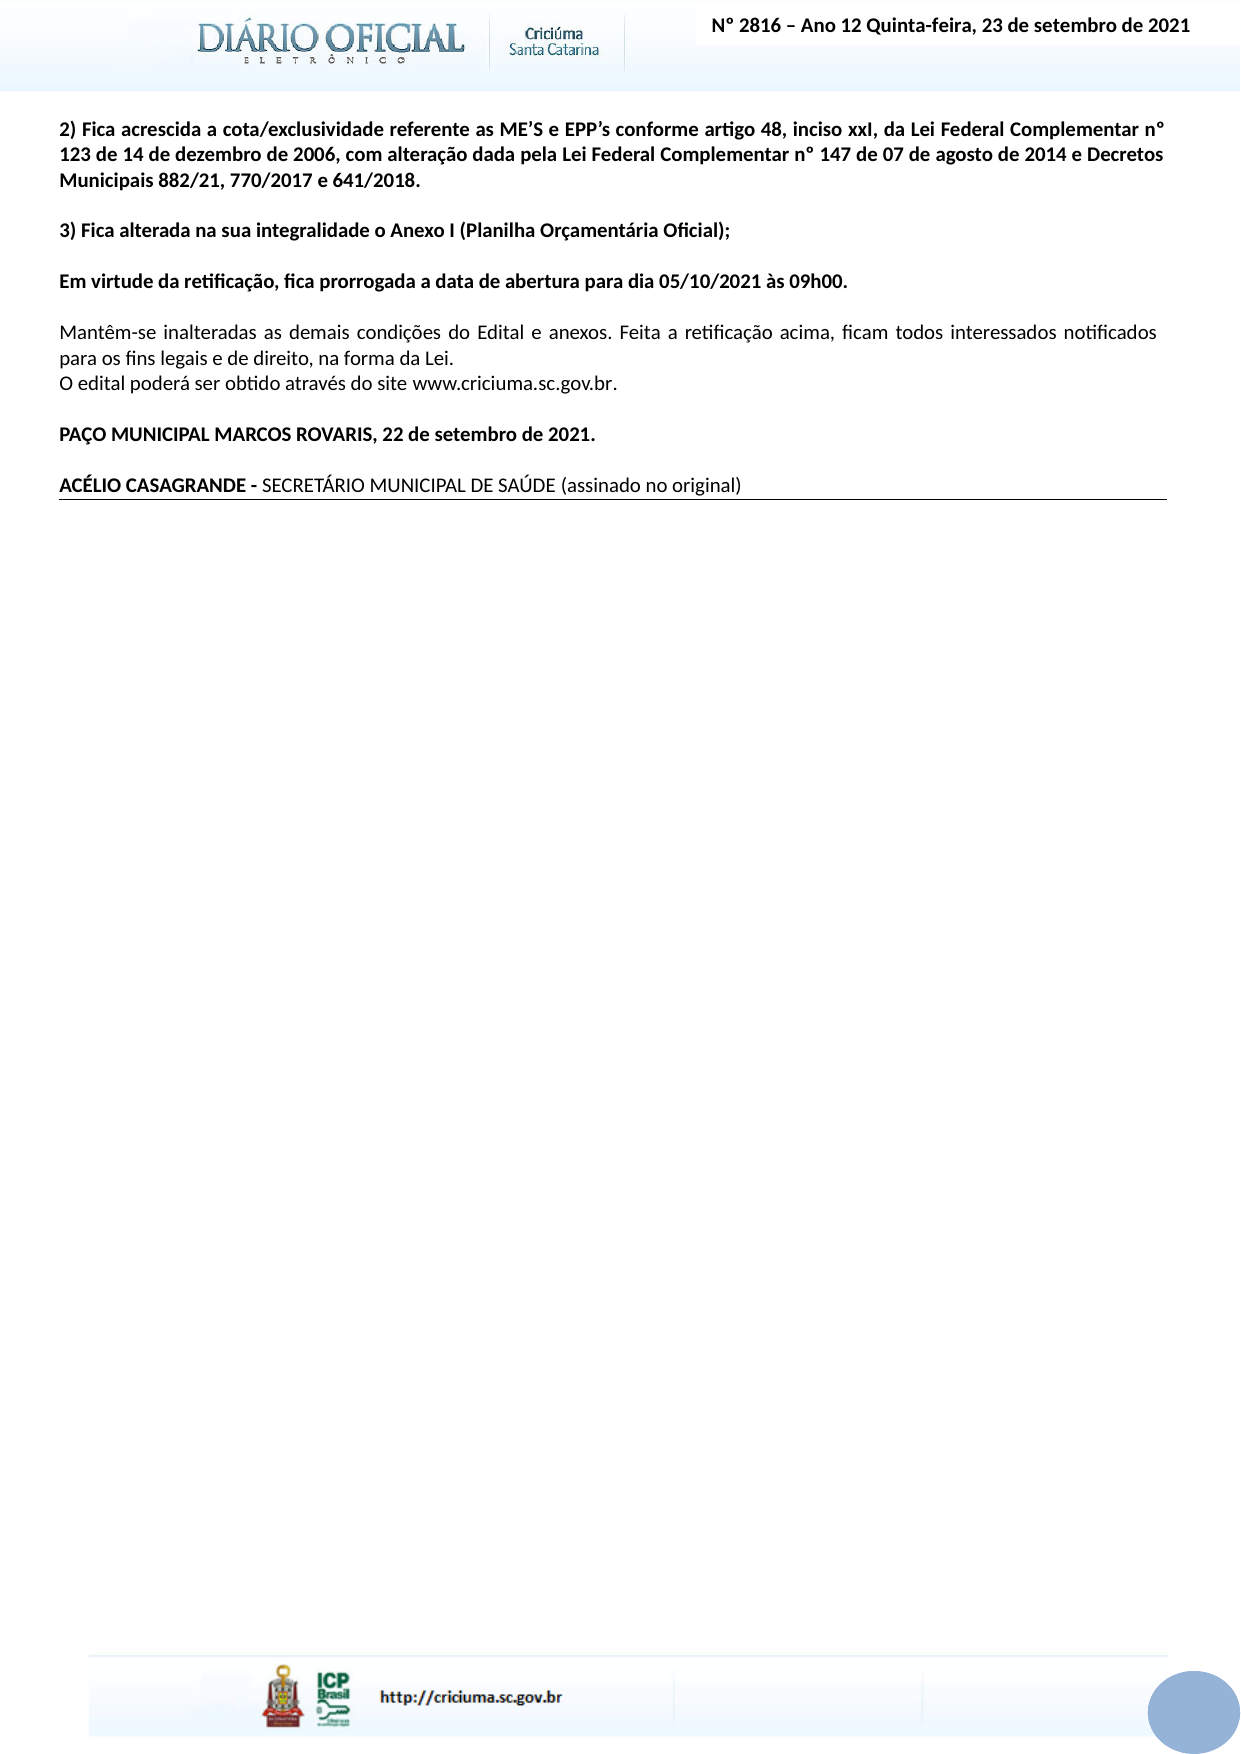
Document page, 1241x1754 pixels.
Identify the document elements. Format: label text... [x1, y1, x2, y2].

text 2) Fica acrescida a cota/exclusividade referente as ME’S e EPP’s conforme artigo 48, inciso xxI, da Lei Federal Complementar nº 123 de 14 de dezembro de 2006, com alteração dada pela Lei Federal Complementar nº 147 de 07 de agosto de 2014 e Decretos Municipais 882/21, 770/2017 e 641/2018. [59, 116, 1167, 192]
text Mantêm-se inalteradas as demais condições do Edital e anexos. Feita a retificação acima, ficam todos interessados notificados para os fins legais e de direito, na forma da Lei. [59, 319, 1159, 370]
text ACÉLIO CASAGRANDE - SECRETÁRIO MUNICIPAL DE SAÚDE (assinado no original) [59, 472, 1167, 499]
text O edital poderá ser obtido através do site www.criciuma.sc.gov.br. [59, 370, 1159, 396]
text 3) Fica alterada na sua integralidade o Anexo I (Planilha Orçamentária Oficial); [59, 218, 1167, 243]
text PAÇO MUNICIPAL MARCOS ROVARIS, 22 de setembro de 2021. [59, 421, 1159, 446]
text Em virtude da retificação, fica prorrogada a data de abertura para dia 05/10/2021 às 09h00. [59, 268, 1167, 294]
